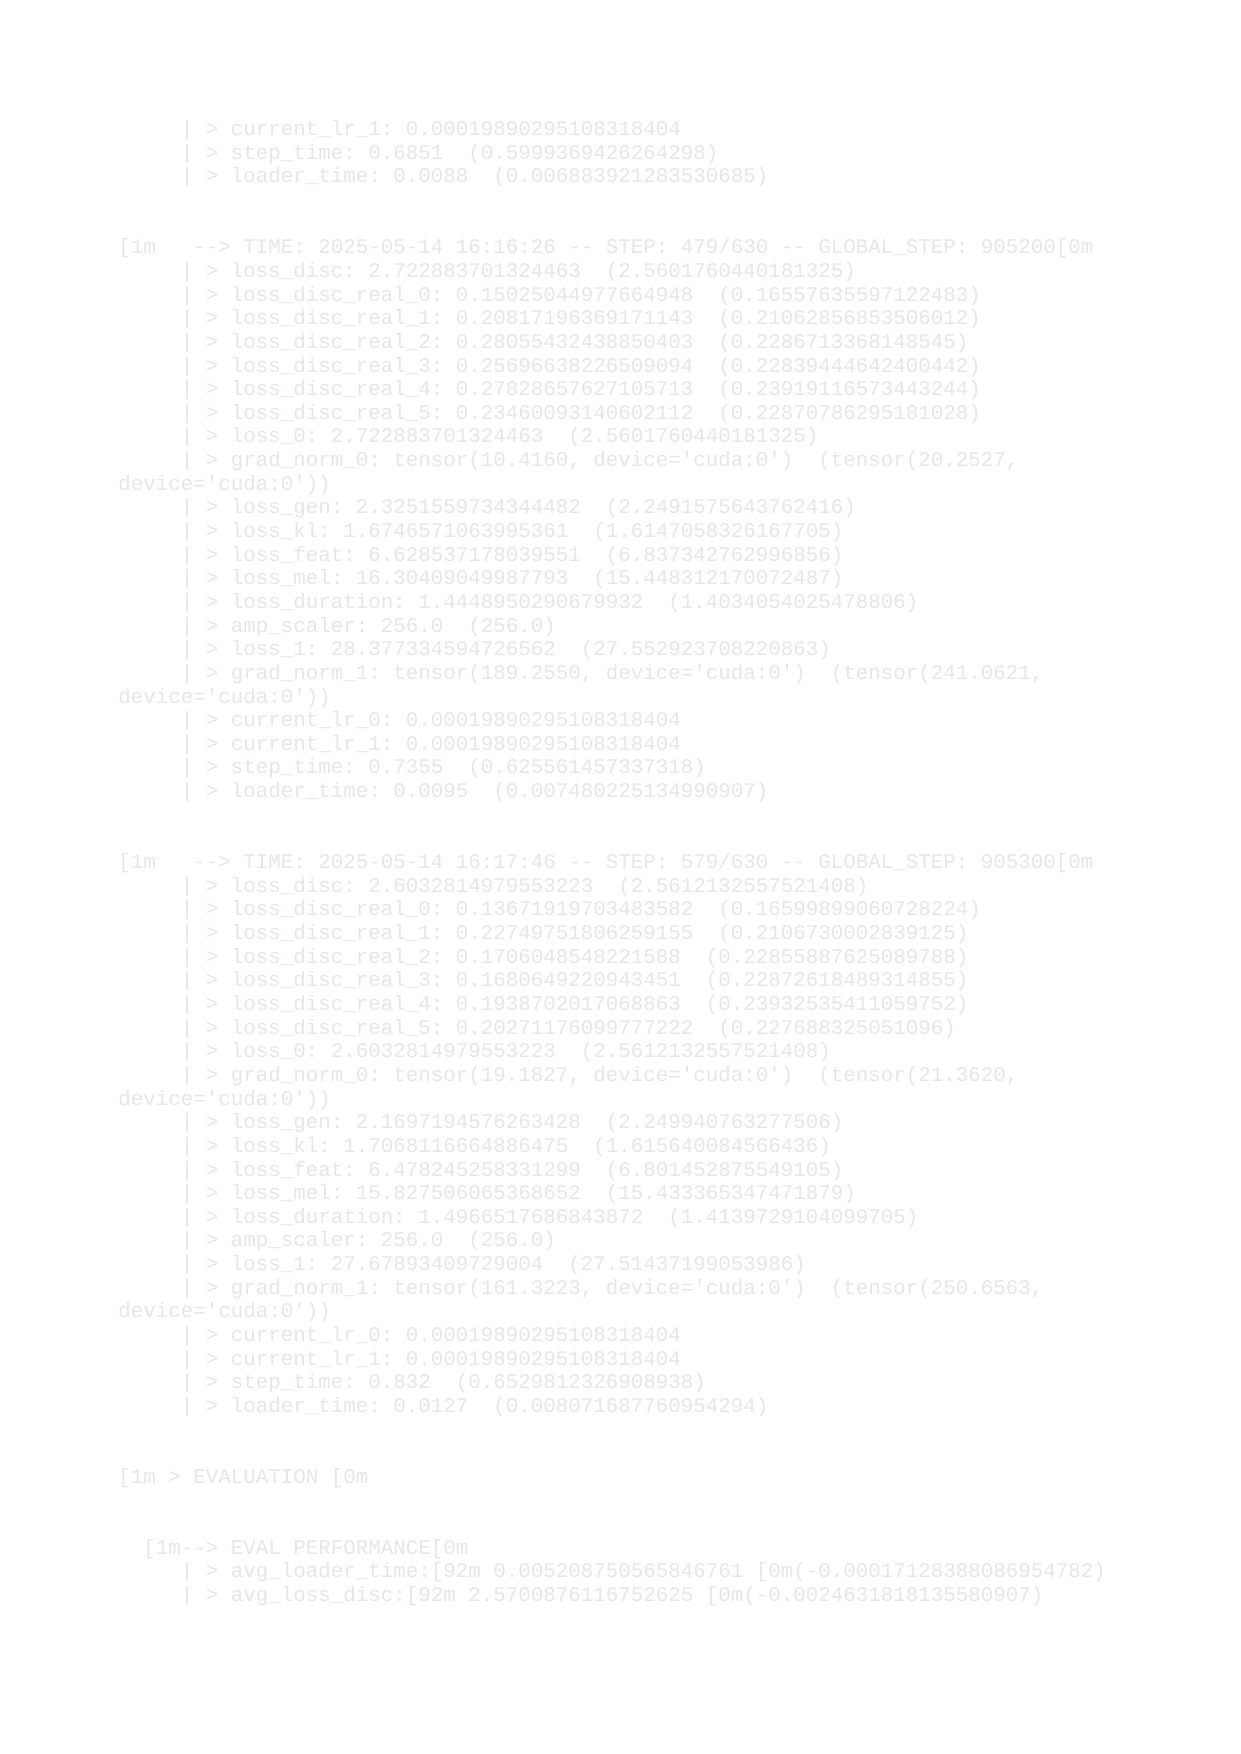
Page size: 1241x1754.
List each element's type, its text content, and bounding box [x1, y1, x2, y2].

text | > loss_mel: 16.30409049987793 (15.448312170072487) [118, 567, 1122, 591]
text [1m --> TIME: 2025-05-14 16:17:46 -- STEP: 579/630 -- GLOBAL_STEP: 905300[0m [118, 851, 1122, 875]
text | > avg_loss_disc:[92m 2.5700876116752625 [0m(-0.0024631818135580907) [118, 1584, 1122, 1608]
text | > loader_time: 0.0127 (0.008071687760954294) [118, 1395, 1122, 1419]
text | > loss_disc: 2.722883701324463 (2.5601760440181325) [118, 260, 1122, 284]
text | > loss_disc_real_2: 0.1706048548221588 (0.22855887625089788) [118, 946, 1122, 969]
text | > loss_disc_real_3: 0.1680649220943451 (0.22872618489314855) [118, 969, 1122, 993]
text | > loss_0: 2.6032814979553223 (2.5612132557521408) [118, 1040, 1122, 1064]
text | > current_lr_0: 0.00019890295108318404 [118, 709, 1122, 733]
text | > loss_feat: 6.478245258331299 (6.801452875549105) [118, 1158, 1122, 1182]
text | > loss_1: 27.67893409729004 (27.51437199053986) [118, 1253, 1122, 1277]
text | > amp_scaler: 256.0 (256.0) [118, 1229, 1122, 1253]
text | > loss_disc: 2.6032814979553223 (2.5612132557521408) [118, 875, 1122, 898]
text | > loader_time: 0.0088 (0.006883921283530685) [118, 165, 1122, 189]
text | > grad_norm_0: tensor(10.4160, device='cuda:0') (tensor(20.2527, device='cuda:0')) [118, 449, 1122, 496]
text | > loss_0: 2.722883701324463 (2.5601760440181325) [118, 426, 1122, 449]
text | > loss_kl: 1.7068116664886475 (1.615640084566436) [118, 1135, 1122, 1158]
text | > loss_disc_real_2: 0.28055432438850403 (0.2286713368148545) [118, 331, 1122, 354]
text | > loss_feat: 6.628537178039551 (6.837342762996856) [118, 544, 1122, 567]
text | > loss_disc_real_4: 0.27828657627105713 (0.23919116573443244) [118, 378, 1122, 402]
text | > loss_mel: 15.827506065368652 (15.433365347471879) [118, 1182, 1122, 1206]
text | > loader_time: 0.0095 (0.007480225134990907) [118, 780, 1122, 804]
text | > avg_loader_time:[92m 0.005208750565846761 [0m(-0.00017128388086954782) [118, 1561, 1122, 1584]
text | > current_lr_1: 0.00019890295108318404 [118, 733, 1122, 757]
text | > step_time: 0.7355 (0.625561457337318) [118, 757, 1122, 780]
text | > loss_duration: 1.4966517686843872 (1.4139729104099705) [118, 1206, 1122, 1229]
text | > step_time: 0.832 (0.6529812326908938) [118, 1371, 1122, 1395]
text | > loss_1: 28.377334594726562 (27.552923708220863) [118, 638, 1122, 662]
text | > loss_disc_real_0: 0.13671919703483582 (0.16599899060728224) [118, 898, 1122, 922]
text | > current_lr_0: 0.00019890295108318404 [118, 1324, 1122, 1348]
text | > current_lr_1: 0.00019890295108318404 [118, 118, 1122, 142]
text | > grad_norm_1: tensor(161.3223, device='cuda:0') (tensor(250.6563, device='cuda:0')) [118, 1277, 1122, 1324]
text | > loss_disc_real_1: 0.20817196369171143 (0.21062856853506012) [118, 307, 1122, 331]
text [1m > EVALUATION [0m [118, 1466, 1122, 1489]
text | > grad_norm_0: tensor(19.1827, device='cuda:0') (tensor(21.3620, device='cuda:0')) [118, 1064, 1122, 1111]
text | > loss_duration: 1.4448950290679932 (1.4034054025478806) [118, 591, 1122, 615]
text | > loss_disc_real_3: 0.25696638226509094 (0.22839444642400442) [118, 354, 1122, 378]
text | > loss_disc_real_1: 0.22749751806259155 (0.2106730002839125) [118, 922, 1122, 946]
text | > loss_disc_real_5: 0.20271176099777222 (0.227688325051096) [118, 1017, 1122, 1040]
text | > loss_gen: 2.3251559734344482 (2.2491575643762416) [118, 496, 1122, 520]
text | > current_lr_1: 0.00019890295108318404 [118, 1348, 1122, 1371]
text | > step_time: 0.6851 (0.5999369426264298) [118, 142, 1122, 165]
text | > loss_disc_real_5: 0.23460093140602112 (0.22870786295181028) [118, 402, 1122, 426]
text [1m --> TIME: 2025-05-14 16:16:26 -- STEP: 479/630 -- GLOBAL_STEP: 905200[0m [118, 236, 1122, 260]
text | > loss_kl: 1.6746571063995361 (1.6147058326167705) [118, 520, 1122, 544]
text | > loss_gen: 2.1697194576263428 (2.249940763277506) [118, 1111, 1122, 1135]
text | > grad_norm_1: tensor(189.2550, device='cuda:0') (tensor(241.0621, device='cuda:0')) [118, 662, 1122, 709]
text | > loss_disc_real_0: 0.15025044977664948 (0.16557635597122483) [118, 284, 1122, 307]
text | > loss_disc_real_4: 0.1938702017068863 (0.23932535411059752) [118, 993, 1122, 1017]
text | > amp_scaler: 256.0 (256.0) [118, 615, 1122, 638]
text [1m--> EVAL PERFORMANCE[0m [118, 1537, 1122, 1561]
